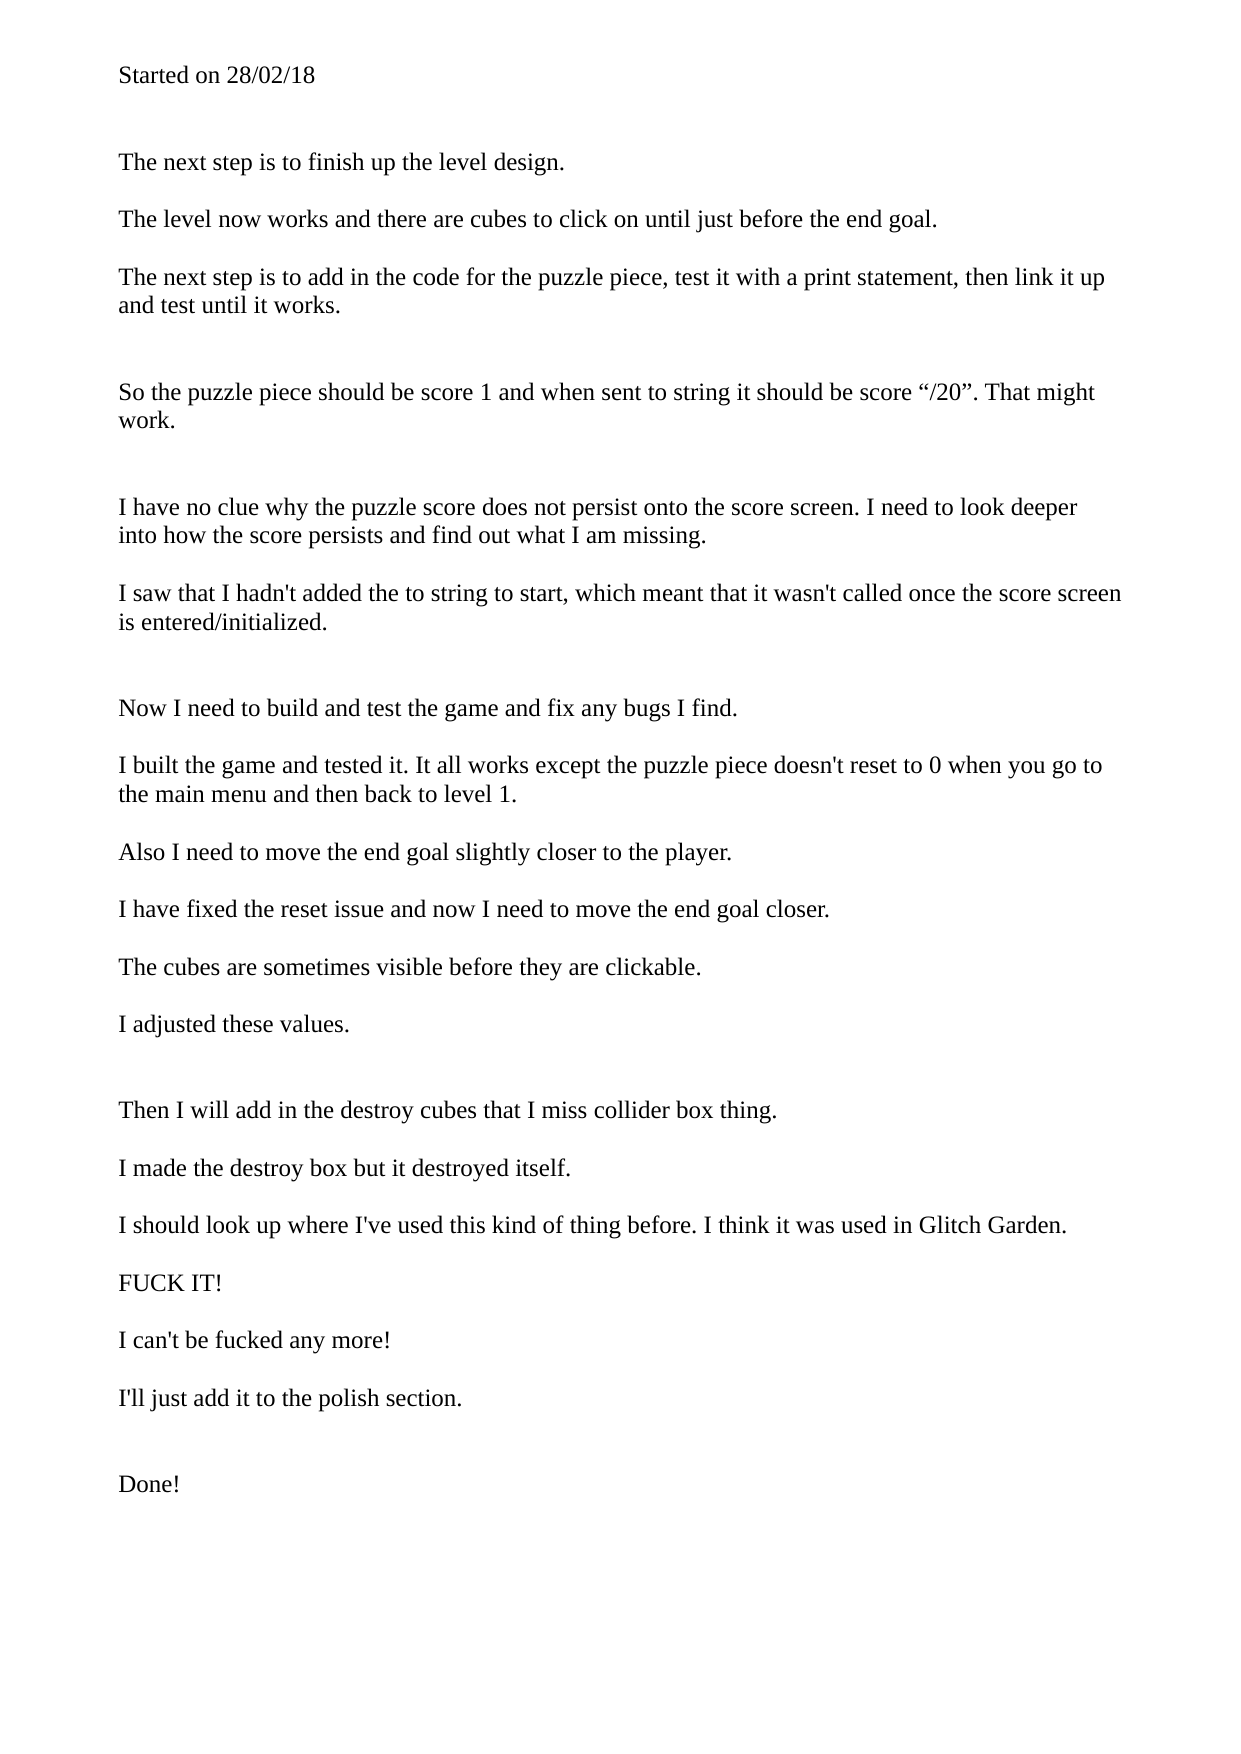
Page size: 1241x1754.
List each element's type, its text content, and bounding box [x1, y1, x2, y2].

text The next step is to add in the code for the puzzle piece, test it with a print statement, then link it up and test until it works. [118, 262, 1122, 319]
text The next step is to finish up the level design. [118, 147, 1122, 175]
text Then I will add in the destroy cubes that I miss collider box thing. [118, 1095, 1122, 1124]
text I saw that I hadn't added the to string to start, which meant that it wasn't called once the score screen is entered/initialized. [118, 578, 1122, 635]
text FUCK IT! [118, 1268, 1122, 1297]
text I should look up where I've used this kind of thing before. I think it was used in Glitch Garden. [118, 1210, 1122, 1239]
text I have fixed the reset issue and now I need to move the end goal closer. [118, 894, 1122, 923]
text I built the game and tested it. It all works except the puzzle piece doesn't reset to 0 when you go to the main menu and then back to level 1. [118, 750, 1122, 808]
text I can't be fucked any more! [118, 1325, 1122, 1354]
text I have no clue why the puzzle score does not persist onto the score screen. I need to look deeper into how the score persists and find out what I am missing. [118, 492, 1122, 549]
text I made the destroy box but it destroyed itself. [118, 1153, 1122, 1182]
text Done! [118, 1469, 1122, 1498]
text So the puzzle piece should be score 1 and when sent to string it should be score “/20”. That might work. [118, 377, 1122, 434]
text The level now works and there are cubes to click on until just before the end goal. [118, 204, 1122, 233]
text The cubes are sometimes visible before they are clickable. [118, 952, 1122, 980]
text I'll just add it to the polish section. [118, 1383, 1122, 1412]
text I adjusted these values. [118, 1009, 1122, 1038]
text Now I need to build and test the game and fix any bugs I find. [118, 693, 1122, 722]
text Also I need to move the end goal slightly closer to the player. [118, 837, 1122, 865]
